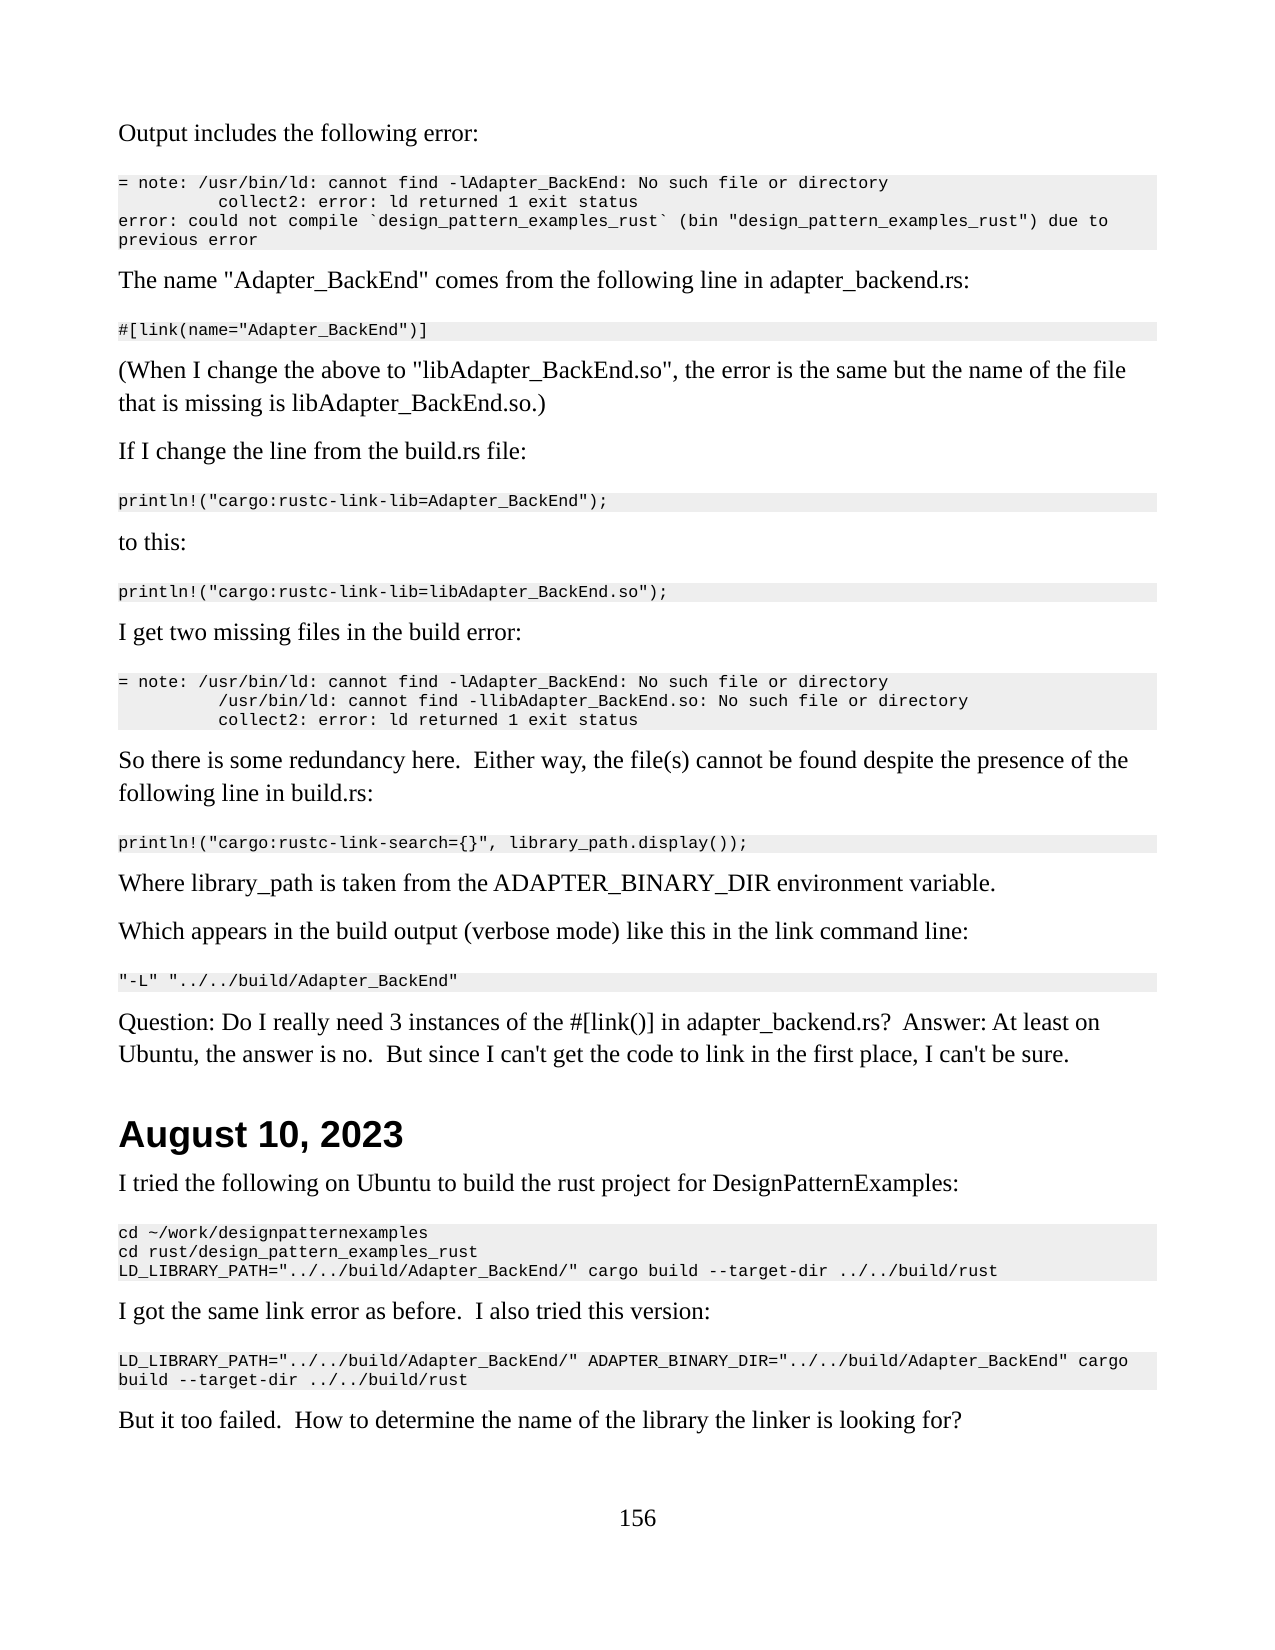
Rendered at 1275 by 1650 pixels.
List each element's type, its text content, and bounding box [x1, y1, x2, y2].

text #[link(name="Adapter_BackEnd")] [118, 322, 1157, 341]
text I get two missing files in the build error: [118, 617, 1157, 646]
text So there is some redundancy here. Either way, the file(s) cannot be found despite the presence of the following line in build.rs: [118, 745, 1157, 807]
text cd ~/work/designpatternexamples [118, 1224, 1157, 1243]
text Question: Do I really need 3 instances of the #[link()] in adapter_backend.rs? Answer: At least on Ubuntu, the answer is no. But since I can't get the code to link in the first place, I can't be sure. [118, 1007, 1157, 1068]
text I got the same link error as before. I also tried this version: [118, 1296, 1157, 1325]
text collect2: error: ld returned 1 exit status [118, 193, 1157, 212]
text Which appears in the build output (verbose mode) like this in the link command line: [118, 916, 1157, 945]
text collect2: error: ld returned 1 exit status [118, 711, 1157, 730]
text /usr/bin/ld: cannot find -llibAdapter_BackEnd.so: No such file or directory [118, 692, 1157, 711]
text But it too failed. How to determine the name of the library the linker is looking for? [118, 1405, 1157, 1434]
subtitle August 10, 2023 [118, 1112, 1157, 1155]
text If I change the line from the build.rs file: [118, 436, 1157, 465]
text println!("cargo:rustc-link-search={}", library_path.display()); [118, 835, 1157, 853]
text LD_LIBRARY_PATH="../../build/Adapter_BackEnd/" cargo build --target-dir ../../build/rust [118, 1262, 1157, 1281]
text error: could not compile `design_pattern_examples_rust` (bin "design_pattern_examples_rust") due to previous error [118, 212, 1157, 250]
text = note: /usr/bin/ld: cannot find -lAdapter_BackEnd: No such file or directory [118, 673, 1157, 692]
text println!("cargo:rustc-link-lib=Adapter_BackEnd"); [118, 493, 1157, 512]
text println!("cargo:rustc-link-lib=libAdapter_BackEnd.so"); [118, 583, 1157, 602]
text = note: /usr/bin/ld: cannot find -lAdapter_BackEnd: No such file or directory [118, 175, 1157, 193]
text The name "Adapter_BackEnd" comes from the following line in adapter_backend.rs: [118, 265, 1157, 294]
text I tried the following on Ubuntu to build the rust project for DesignPatternExamples: [118, 1168, 1157, 1197]
text to this: [118, 527, 1157, 555]
text cd rust/design_pattern_examples_rust [118, 1243, 1157, 1262]
text LD_LIBRARY_PATH="../../build/Adapter_BackEnd/" ADAPTER_BINARY_DIR="../../build/Adapter_BackEnd" cargo build --target-dir ../../build/rust [118, 1352, 1157, 1390]
text Output includes the following error: [118, 118, 1157, 147]
text Where library_path is taken from the ADAPTER_BINARY_DIR environment variable. [118, 868, 1157, 897]
text (When I change the above to "libAdapter_BackEnd.so", the error is the same but the name of the file that is missing is libAdapter_BackEnd.so.) [118, 356, 1157, 417]
text "-L" "../../build/Adapter_BackEnd" [118, 973, 1157, 992]
